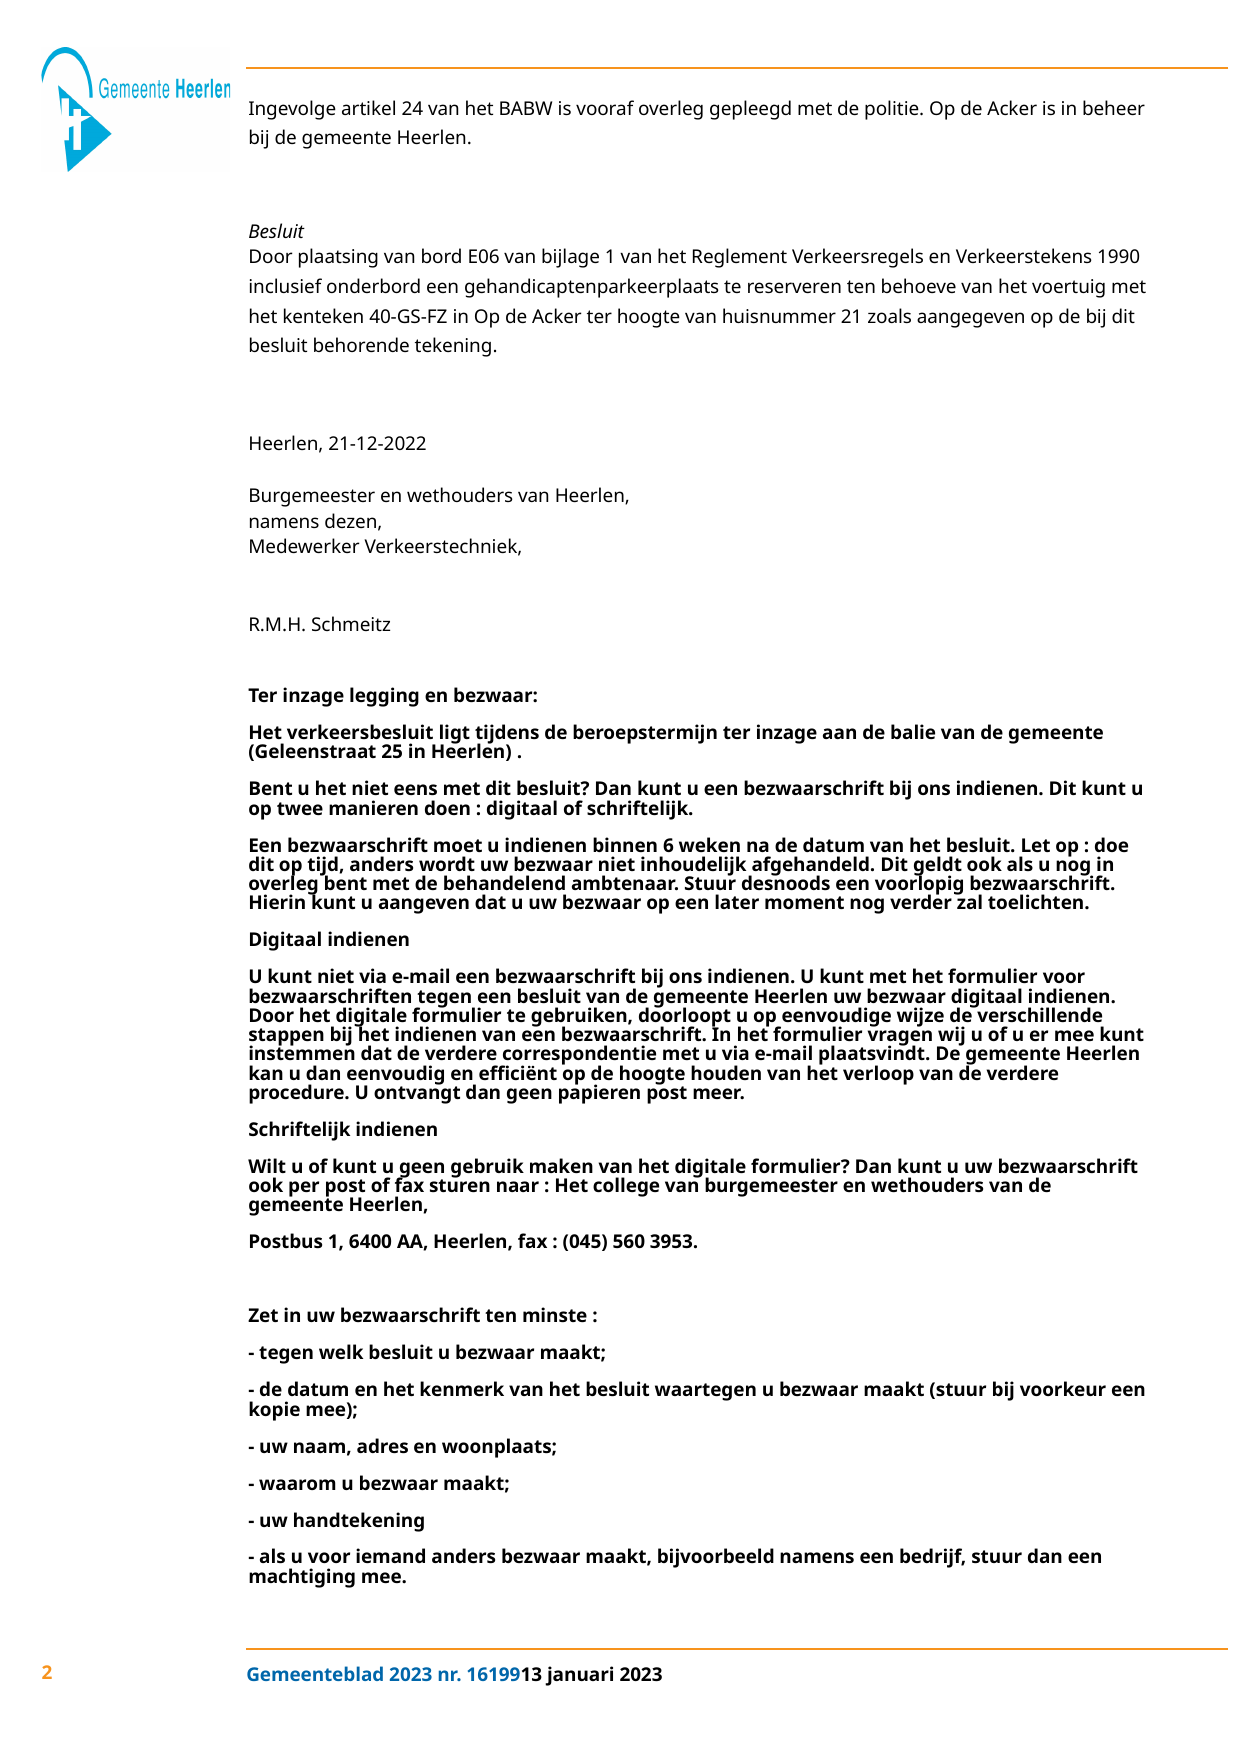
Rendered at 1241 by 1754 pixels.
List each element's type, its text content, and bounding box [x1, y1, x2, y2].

text namens dezen, [248, 508, 1152, 533]
text Medewerker Verkeerstechniek, [248, 533, 1152, 559]
text Burgemeester en wethouders van Heerlen, [248, 482, 1152, 508]
text - tegen welk besluit u bezwaar maakt; [248, 1344, 1152, 1364]
text Bent u het niet eens met dit besluit? Dan kunt u een bezwaarschrift bij ons indienen. Dit kunt u op twee manieren doen : digitaal of schriftelijk. [248, 780, 1152, 819]
text Ingevolge artikel 24 van het BABW is vooraf overleg gepleegd met de politie. Op de Acker is in beheer bij de gemeente Heerlen. [248, 95, 1152, 150]
text Schriftelijk indienen [248, 1121, 1152, 1140]
text R.M.H. Schmeitz [248, 611, 1152, 636]
text - uw naam, adres en woonplaats; [248, 1438, 1152, 1457]
text Zet in uw bezwaarschrift ten minste : [248, 1307, 1152, 1327]
text Wilt u of kunt u geen gebruik maken van het digitale formulier? Dan kunt u uw bezwaarschrift ook per post of fax sturen naar : Het college van burgemeester en wethouders van de gemeente Heerlen, [248, 1158, 1152, 1216]
text Het verkeersbesluit ligt tijdens de beroepstermijn ter inzage aan de balie van de gemeente (Geleenstraat 25 in Heerlen) . [248, 724, 1152, 763]
text - waarom u bezwaar maakt; [248, 1474, 1152, 1494]
picture [41, 47, 231, 172]
text Besluit [248, 218, 1152, 244]
text - uw handtekening [248, 1512, 1152, 1531]
text Digitaal indienen [248, 931, 1152, 951]
text Postbus 1, 6400 AA, Heerlen, fax : (045) 560 3953. [248, 1233, 1152, 1253]
text Een bezwaarschrift moet u indienen binnen 6 weken na de datum van het besluit. Let op : doe dit op tijd, anders wordt uw bezwaar niet inhoudelijk afgehandeld. Dit geldt ook als u nog in overleg bent met de behandelend ambtenaar. Stuur desnoods een voorlopig bezwaarschrift. Hierin kunt u aangeven dat u uw bezwaar op een later moment nog verder zal toelichten. [248, 837, 1152, 914]
picture [41, 47, 59, 70]
text - als u voor iemand anders bezwaar maakt, bijvoorbeeld namens een bedrijf, stuur dan een machtiging mee. [248, 1548, 1152, 1587]
text U kunt niet via e-mail een bezwaarschrift bij ons indienen. U kunt met het formulier voor bezwaarschriften tegen een besluit van de gemeente Heerlen uw bezwaar digitaal indienen. Door het digitale formulier te gebruiken, doorloopt u op eenvoudige wijze de verschillende stappen bij het indienen van een bezwaarschrift. In het formulier vragen wij u of u er mee kunt instemmen dat de verdere correspondentie met u via e-mail plaatsvindt. De gemeente Heerlen kan u dan eenvoudig en efficiënt op de hoogte houden van het verloop van de verdere procedure. U ontvangt dan geen papieren post meer. [248, 968, 1152, 1103]
text Ter inzage legging en bezwaar: [248, 687, 1152, 706]
text - de datum en het kenmerk van het besluit waartegen u bezwaar maakt (stuur bij voorkeur een kopie mee); [248, 1381, 1152, 1420]
text Heerlen, 21-12-2022 [248, 431, 1152, 456]
text Door plaatsing van bord E06 van bijlage 1 van het Reglement Verkeersregels en Verkeerstekens 1990 inclusief onderbord een gehandicaptenparkeerplaats te reserveren ten behoeve van het voertuig met het kenteken 40-GS-FZ in Op de Acker ter hoogte van huisnummer 21 zoals aangegeven op de bij dit besluit behorende tekening. [248, 244, 1152, 358]
